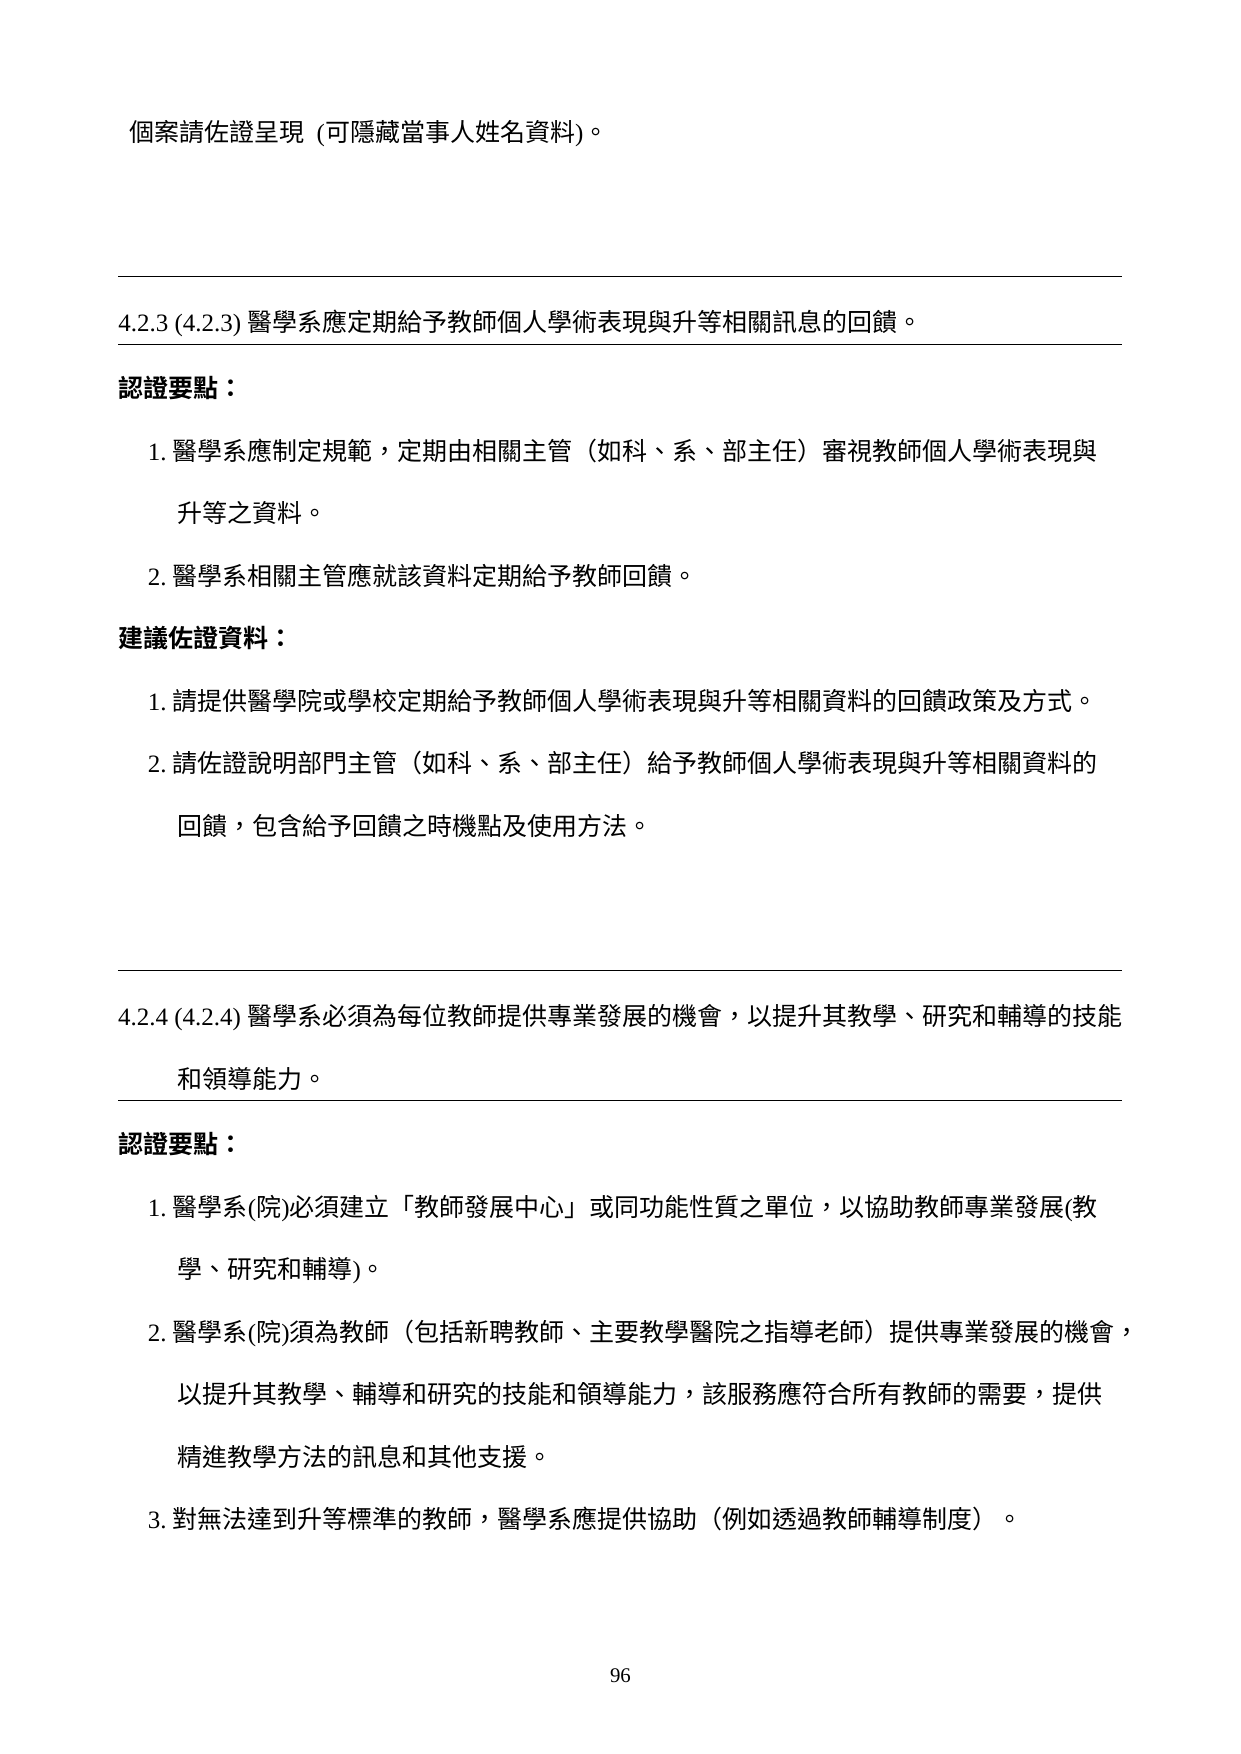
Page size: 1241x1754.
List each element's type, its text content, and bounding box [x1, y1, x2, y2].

list 對無法達到升等標準的教師，醫學系應提供協助（例如透過教師輔導制度）。 [148, 1476, 1122, 1539]
list 醫學系相關主管應就該資料定期給予教師回饋。 [148, 532, 1122, 595]
list 醫學系(院)必須建立「教師發展中心」或同功能性質之單位，以協助教師專業發展(教學、研究和輔導)。 [148, 1164, 1122, 1289]
list 請佐證說明部門主管（如科、系、部主任）給予教師個人學術表現與升等相關資料的回饋，包含給予回饋之時機點及使用方法。 [148, 720, 1122, 845]
list 醫學系應制定規範，定期由相關主管（如科、系、部主任）審視教師個人學術表現與升等之資料。 [148, 407, 1122, 532]
text 認證要點： [118, 1101, 1080, 1164]
list 請提供醫學院或學校定期給予教師個人學術表現與升等相關資料的回饋政策及方式。 [148, 657, 1122, 720]
text 個案請佐證呈現 (可隱藏當事人姓名資料)。 [129, 89, 1122, 151]
text 4.2.3 (4.2.3) 醫學系應定期給予教師個人學術表現與升等相關訊息的回饋。 [118, 277, 1122, 344]
list 醫學系(院)須為教師（包括新聘教師、主要教學醫院之指導老師）提供專業發展的機會，以提升其教學、輔導和研究的技能和領導能力，該服務應符合所有教師的需要，提供精進教學方法的訊息和其他支援。 [148, 1289, 1122, 1476]
text 認證要點： [118, 345, 1122, 407]
text 建議佐證資料： [118, 595, 1122, 657]
text 4.2.4 (4.2.4) 醫學系必須為每位教師提供專業發展的機會，以提升其教學、研究和輔導的技能和領導能力。 [118, 971, 1122, 1100]
